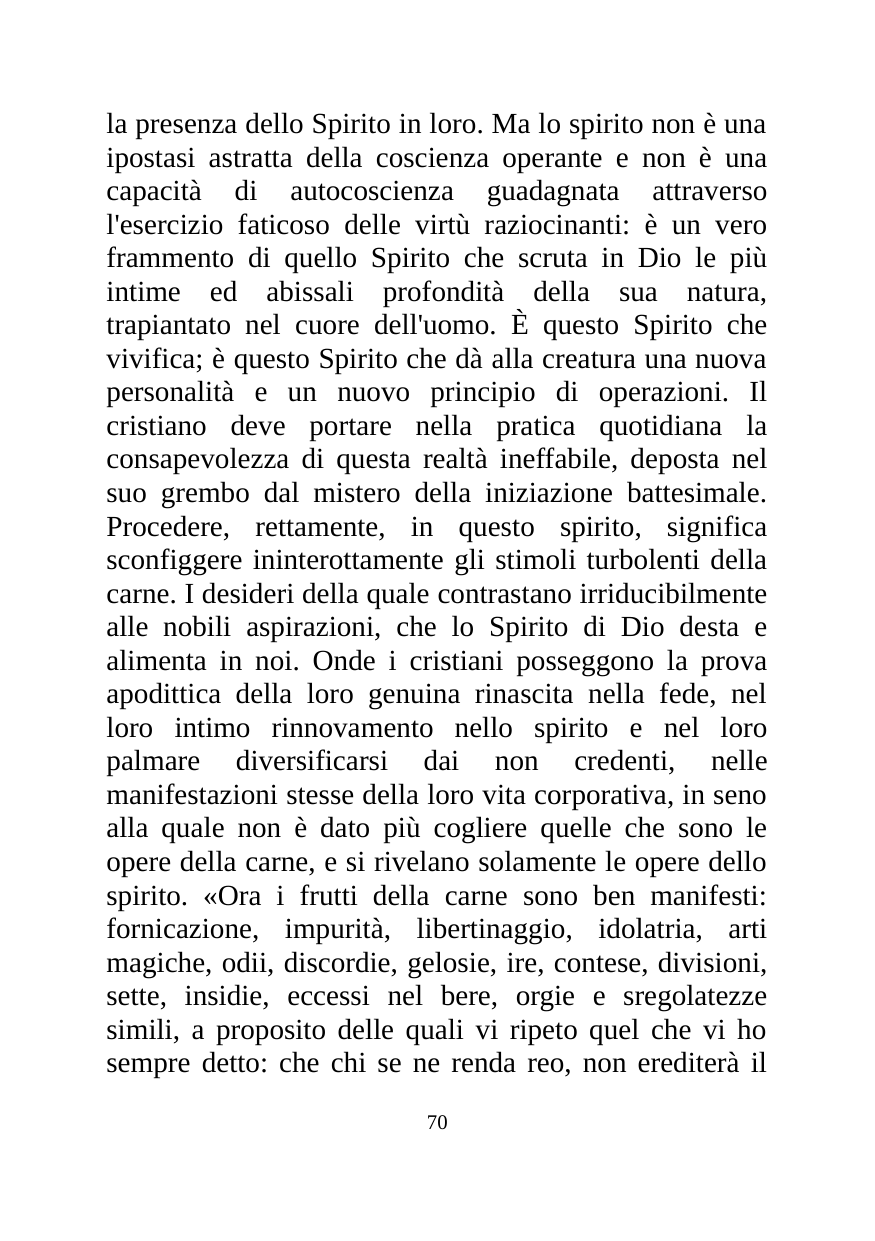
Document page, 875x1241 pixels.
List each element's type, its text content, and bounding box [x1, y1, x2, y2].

text la presenza dello Spirito in loro. Ma lo spirito non è una ipostasi astratta della coscienza operante e non è una capacità di autocoscienza guadagnata attraverso l'esercizio faticoso delle virtù raziocinanti: è un vero frammento di quello Spirito che scruta in Dio le più intime ed abissali profondità della sua natura, trapiantato nel cuore dell'uomo. È questo Spirito che vivifica; è questo Spirito che dà alla creatura una nuova personalità e un nuovo principio di operazioni. Il cristiano deve portare nella pratica quotidiana la consapevolezza di questa realtà ineffabile, deposta nel suo grembo dal mistero della iniziazione battesimale. Procedere, rettamente, in questo spirito, significa sconfiggere ininterottamente gli stimoli turbolenti della carne. I desideri della quale contrastano irriducibilmente alle nobili aspirazioni, che lo Spirito di Dio desta e alimenta in noi. Onde i cristiani posseggono la prova apodittica della loro genuina rinascita nella fede, nel loro intimo rinnovamento nello spirito e nel loro palmare diversificarsi dai non credenti, nelle manifestazioni stesse della loro vita corporativa, in seno alla quale non è dato più cogliere quelle che sono le opere della carne, e si rivelano solamente le opere dello spirito. «Ora i frutti della carne sono ben manifesti: fornicazione, impurità, libertinaggio, idolatria, arti magiche, odii, discordie, gelosie, ire, contese, divisioni, sette, insidie, eccessi nel bere, orgie e sregolatezze simili, a proposito delle quali vi ripeto quel che vi ho sempre detto: che chi se ne renda reo, non erediterà il [106, 106, 768, 1079]
